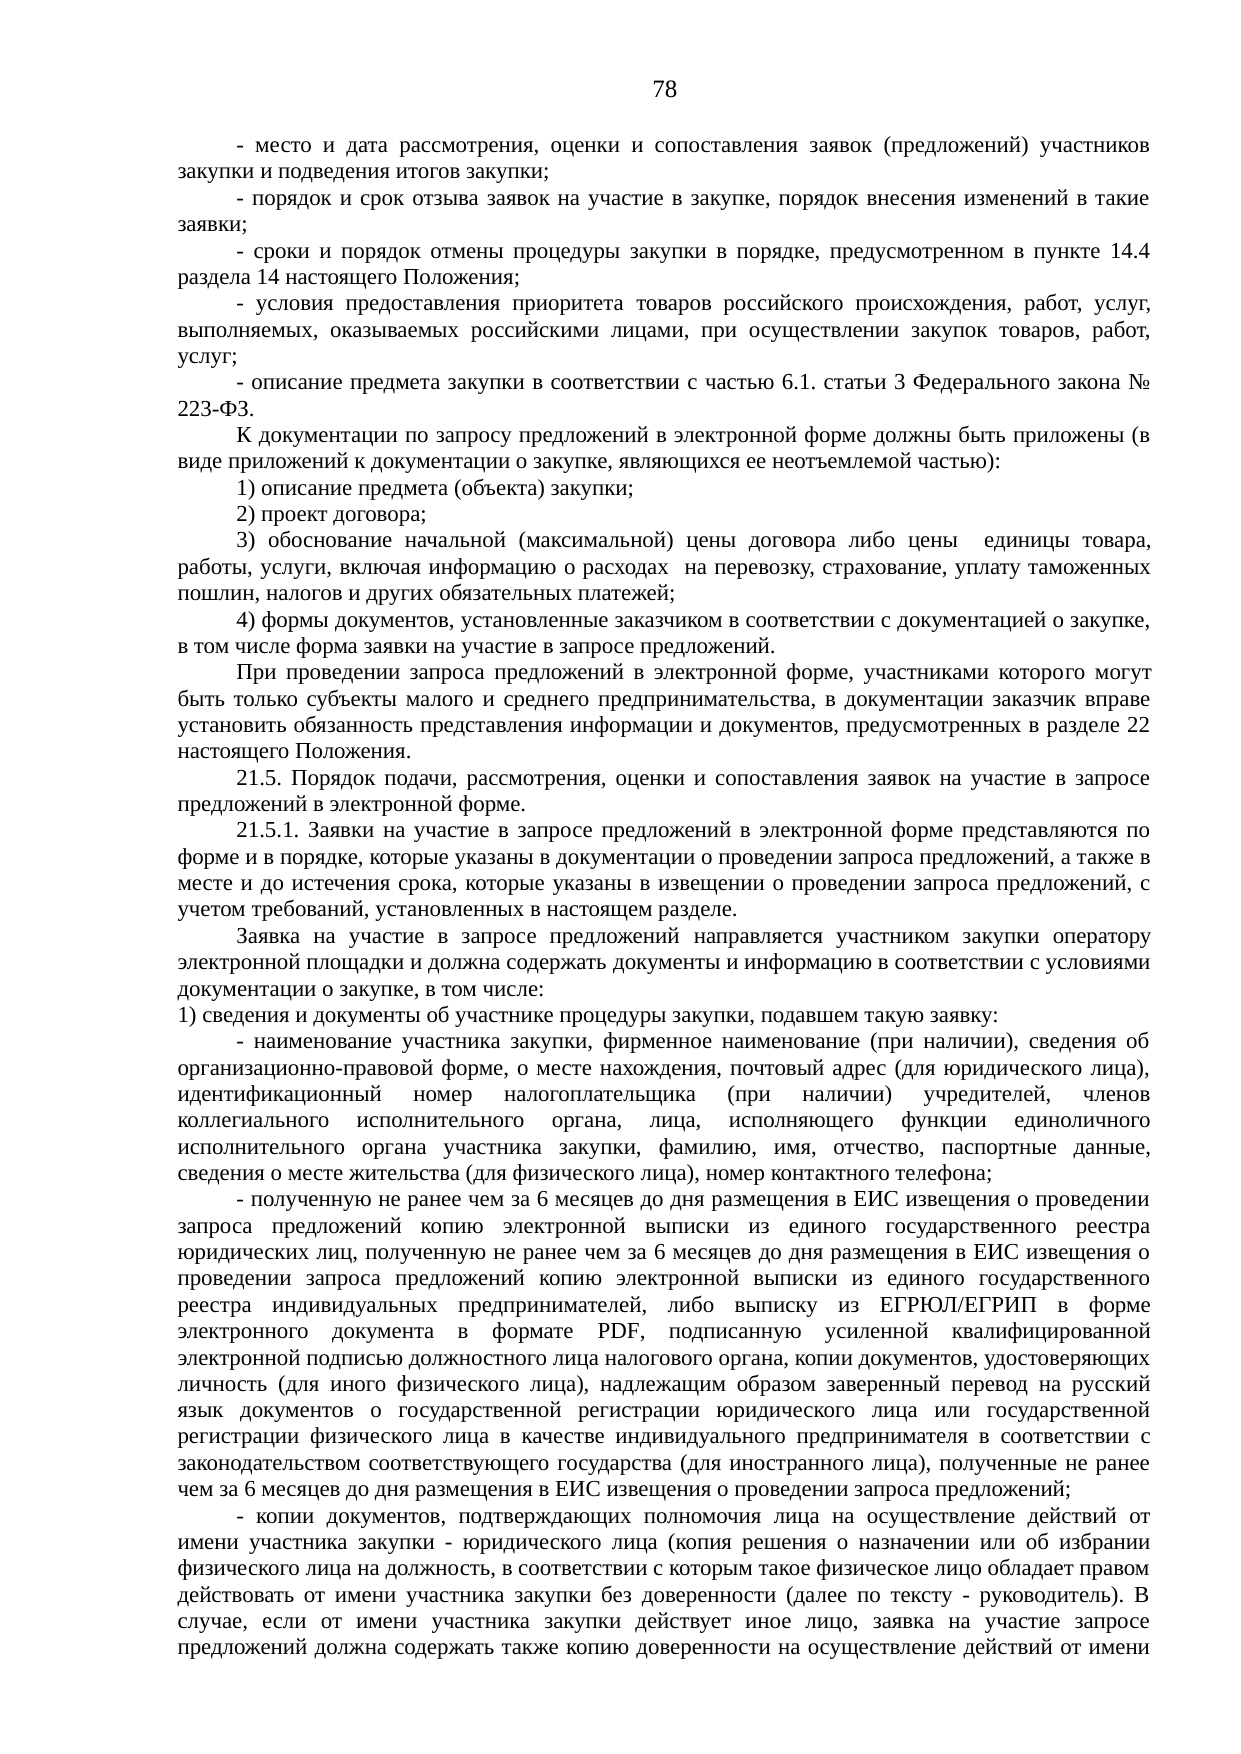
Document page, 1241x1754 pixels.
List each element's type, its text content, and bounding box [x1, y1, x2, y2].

text - место и дата рассмотрения, оценки и сопоставления заявок (предложений) участников закупки и подведения итогов закупки; [177, 131, 1152, 184]
text 21.5. Порядок подачи, рассмотрения, оценки и сопоставления заявок на участие в запросе предложений в электронной форме. [177, 764, 1152, 816]
text Заявка на участие в запросе предложений направляется участником закупки оператору электронной площадки и должна содержать документы и информацию в соответствии с условиями документации о закупке, в том числе: [177, 922, 1152, 1001]
text 1) описание предмета (объекта) закупки; [177, 474, 1152, 500]
text 3) обоснование начальной (максимальной) цены договора либо цены единицы товара, работы, услуги, включая информацию о расходах на перевозку, страхование, уплату таможенных пошлин, налогов и других обязательных платежей; [177, 527, 1152, 606]
text - описание предмета закупки в соответствии с частью 6.1. статьи 3 Федерального закона № 223-ФЗ. [177, 368, 1152, 421]
text 4) формы документов, установленные заказчиком в соответствии с документацией о закупке, в том числе форма заявки на участие в запросе предложений. [177, 606, 1152, 658]
text - сроки и порядок отмены процедуры закупки в порядке, предусмотренном в пункте 14.4 раздела 14 настоящего Положения; [177, 237, 1152, 289]
text К документации по запросу предложений в электронной форме должны быть приложены (в виде приложений к документации о закупке, являющихся ее неотъемлемой частью): [177, 421, 1152, 474]
text При проведении запроса предложений в электронной форме, участниками которого могут быть только субъекты малого и среднего предпринимательства, в документации заказчик вправе установить обязанность представления информации и документов, предусмотренных в разделе 22 настоящего Положения. [177, 658, 1152, 764]
text - полученную не ранее чем за 6 месяцев до дня размещения в ЕИС извещения о проведении запроса предложений копию электронной выписки из единого государственного реестра юридических лиц, полученную не ранее чем за 6 месяцев до дня размещения в ЕИС извещения о проведении запроса предложений копию электронной выписки из единого государственного реестра индивидуальных предпринимателей, либо выписку из ЕГРЮЛ/ЕГРИП в форме электронного документа в формате PDF, подписанную усиленной квалифицированной электронной подписью должностного лица налогового органа, копии документов, удостоверяющих личность (для иного физического лица), надлежащим образом заверенный перевод на русский язык документов о государственной регистрации юридического лица или государственной регистрации физического лица в качестве индивидуального предпринимателя в соответствии с законодательством соответствующего государства (для иностранного лица), полученные не ранее чем за 6 месяцев до дня размещения в ЕИС извещения о проведении запроса предложений; [177, 1185, 1152, 1502]
text 2) проект договора; [177, 500, 1152, 527]
text - условия предоставления приоритета товаров российского происхождения, работ, услуг, выполняемых, оказываемых российскими лицами, при осуществлении закупок товаров, работ, услуг; [177, 289, 1152, 368]
text 21.5.1. Заявки на участие в запросе предложений в электронной форме представляются по форме и в порядке, которые указаны в документации о проведении запроса предложений, а также в месте и до истечения срока, которые указаны в извещении о проведении запроса предложений, с учетом требований, установленных в настоящем разделе. [177, 816, 1152, 922]
text 1) сведения и документы об участнике процедуры закупки, подавшем такую заявку: [177, 1001, 1152, 1027]
text - наименование участника закупки, фирменное наименование (при наличии), сведения об организационно-правовой форме, о месте нахождения, почтовый адрес (для юридического лица), идентификационный номер налогоплательщика (при наличии) учредителей, членов коллегиального исполнительного органа, лица, исполняющего функции единоличного исполнительного органа участника закупки, фамилию, имя, отчество, паспортные данные, сведения о месте жительства (для физического лица), номер контактного телефона; [177, 1027, 1152, 1185]
text - порядок и срок отзыва заявок на участие в закупке, порядок внесения изменений в такие заявки; [177, 184, 1152, 237]
text - копии документов, подтверждающих полномочия лица на осуществление действий от имени участника закупки - юридического лица (копия решения о назначении или об избрании физического лица на должность, в соответствии с которым такое физическое лицо обладает правом действовать от имени участника закупки без доверенности (далее по тексту - руководитель). В случае, если от имени участника закупки действует иное лицо, заявка на участие запросе предложений должна содержать также копию доверенности на осуществление действий от имени [177, 1502, 1152, 1660]
